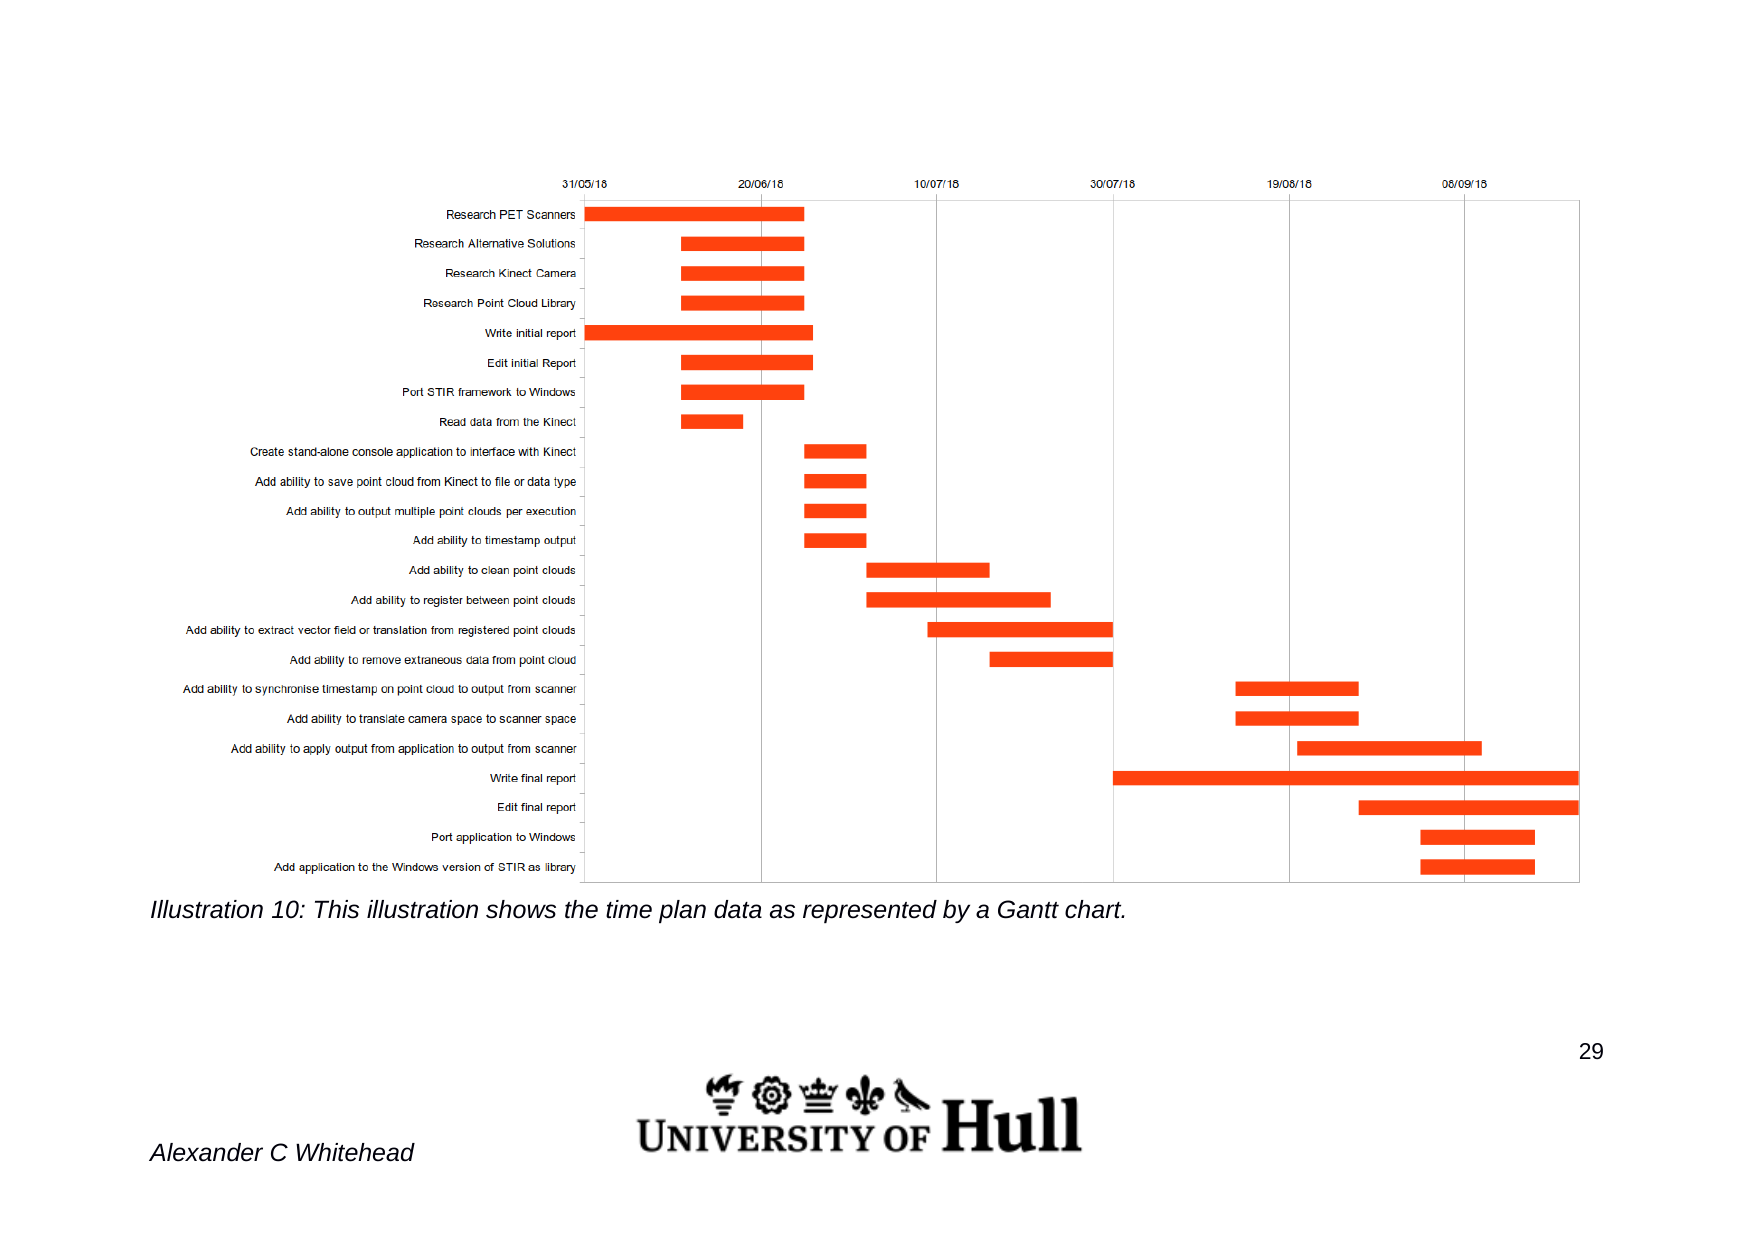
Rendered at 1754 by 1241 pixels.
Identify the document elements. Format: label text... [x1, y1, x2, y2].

picture [630, 1064, 1091, 1162]
text Illustration 10: This illustration shows the time plan data as represented by a Gantt chart. [150, 896, 1604, 924]
picture [150, 162, 1604, 896]
